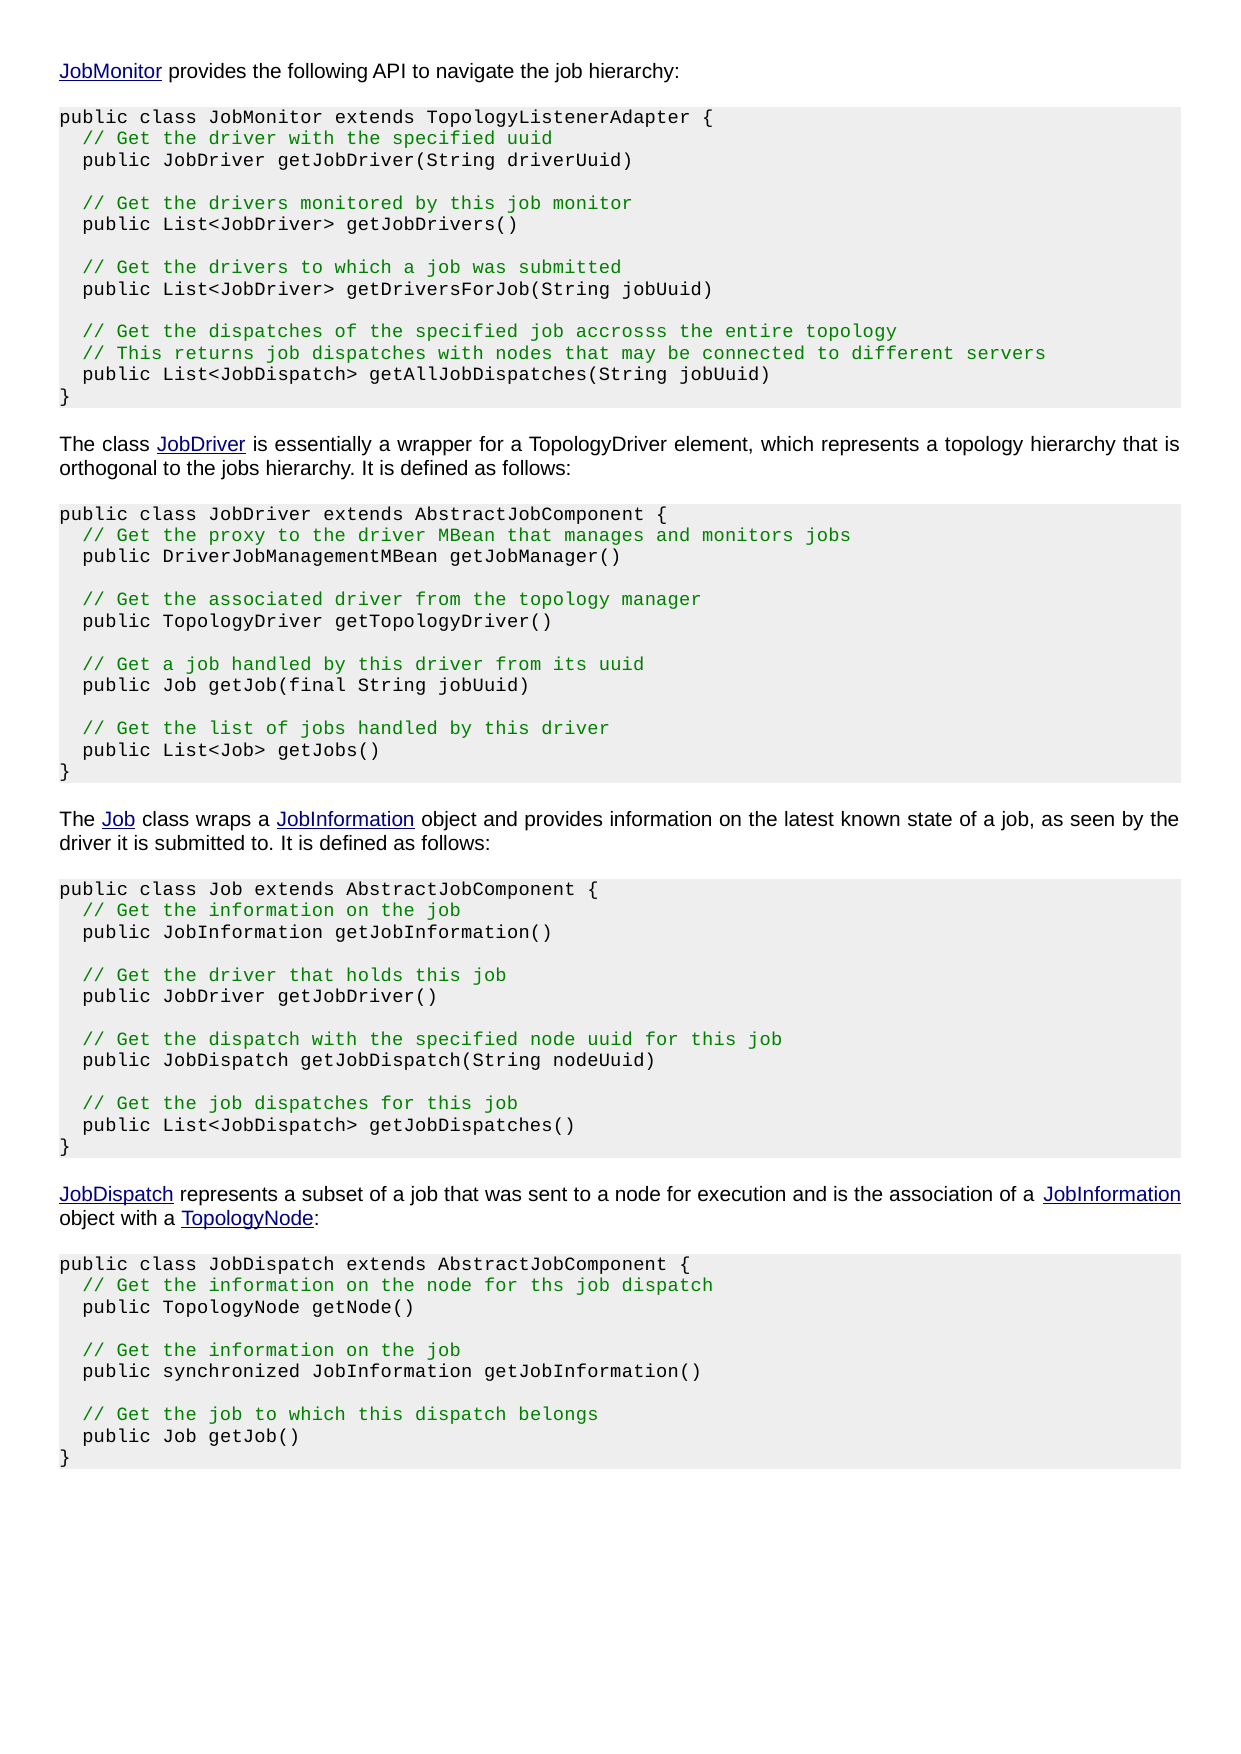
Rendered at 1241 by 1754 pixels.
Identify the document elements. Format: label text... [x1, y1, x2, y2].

text // This returns job dispatches with nodes that may be connected to different servers [59, 343, 1181, 365]
text public class JobMonitor extends TopologyListenerAdapter { [59, 107, 1181, 129]
text // Get the job dispatches for this job [59, 1094, 1181, 1115]
text public class JobDispatch extends AbstractJobComponent { [59, 1254, 1181, 1276]
text // Get a job handled by this driver from its uuid [59, 654, 1181, 676]
text } [59, 386, 1181, 408]
text JobDispatch represents a subset of a job that was sent to a node for execution and is the association of a JobInformation object with a TopologyNode: [59, 1182, 1181, 1230]
text // Get the information on the node for ths job dispatch [59, 1276, 1181, 1297]
text public JobDispatch getJobDispatch(String nodeUuid) [59, 1051, 1181, 1072]
text // Get the drivers to which a job was submitted [59, 257, 1181, 279]
text public TopologyNode getNode() [59, 1297, 1181, 1319]
text public List<JobDispatch> getAllJobDispatches(String jobUuid) [59, 365, 1181, 386]
text } [59, 1447, 1181, 1469]
text // Get the proxy to the driver MBean that manages and monitors jobs [59, 525, 1181, 547]
text public List<JobDispatch> getJobDispatches() [59, 1115, 1181, 1137]
text public class JobDriver extends AbstractJobComponent { [59, 504, 1181, 525]
text The class JobDriver is essentially a wrapper for a TopologyDriver element, which represents a topology hierarchy that is orthogonal to the jobs hierarchy. It is defined as follows: [59, 432, 1181, 480]
text } [59, 761, 1181, 783]
text public DriverJobManagementMBean getJobManager() [59, 547, 1181, 568]
text // Get the driver that holds this job [59, 965, 1181, 986]
text } [59, 1137, 1181, 1158]
text // Get the driver with the specified uuid [59, 129, 1181, 150]
text // Get the drivers monitored by this job monitor [59, 193, 1181, 214]
text public JobDriver getJobDriver() [59, 986, 1181, 1008]
text // Get the information on the job [59, 901, 1181, 922]
text public synchronized JobInformation getJobInformation() [59, 1362, 1181, 1383]
text public List<JobDriver> getJobDrivers() [59, 214, 1181, 236]
text public List<Job> getJobs() [59, 740, 1181, 761]
text public List<JobDriver> getDriversForJob(String jobUuid) [59, 279, 1181, 300]
text The Job class wraps a JobInformation object and provides information on the latest known state of a job, as seen by the driver it is submitted to. It is defined as follows: [59, 807, 1181, 855]
text // Get the information on the job [59, 1340, 1181, 1362]
text // Get the associated driver from the topology manager [59, 590, 1181, 611]
text public Job getJob() [59, 1426, 1181, 1447]
text // Get the list of jobs handled by this driver [59, 718, 1181, 740]
text public class Job extends AbstractJobComponent { [59, 879, 1181, 901]
text JobMonitor provides the following API to navigate the job hierarchy: [59, 59, 1181, 83]
text public JobInformation getJobInformation() [59, 922, 1181, 943]
text // Get the dispatches of the specified job accrosss the entire topology [59, 322, 1181, 343]
text public TopologyDriver getTopologyDriver() [59, 611, 1181, 633]
text public Job getJob(final String jobUuid) [59, 676, 1181, 697]
text // Get the dispatch with the specified node uuid for this job [59, 1029, 1181, 1051]
text public JobDriver getJobDriver(String driverUuid) [59, 150, 1181, 172]
text // Get the job to which this dispatch belongs [59, 1404, 1181, 1426]
